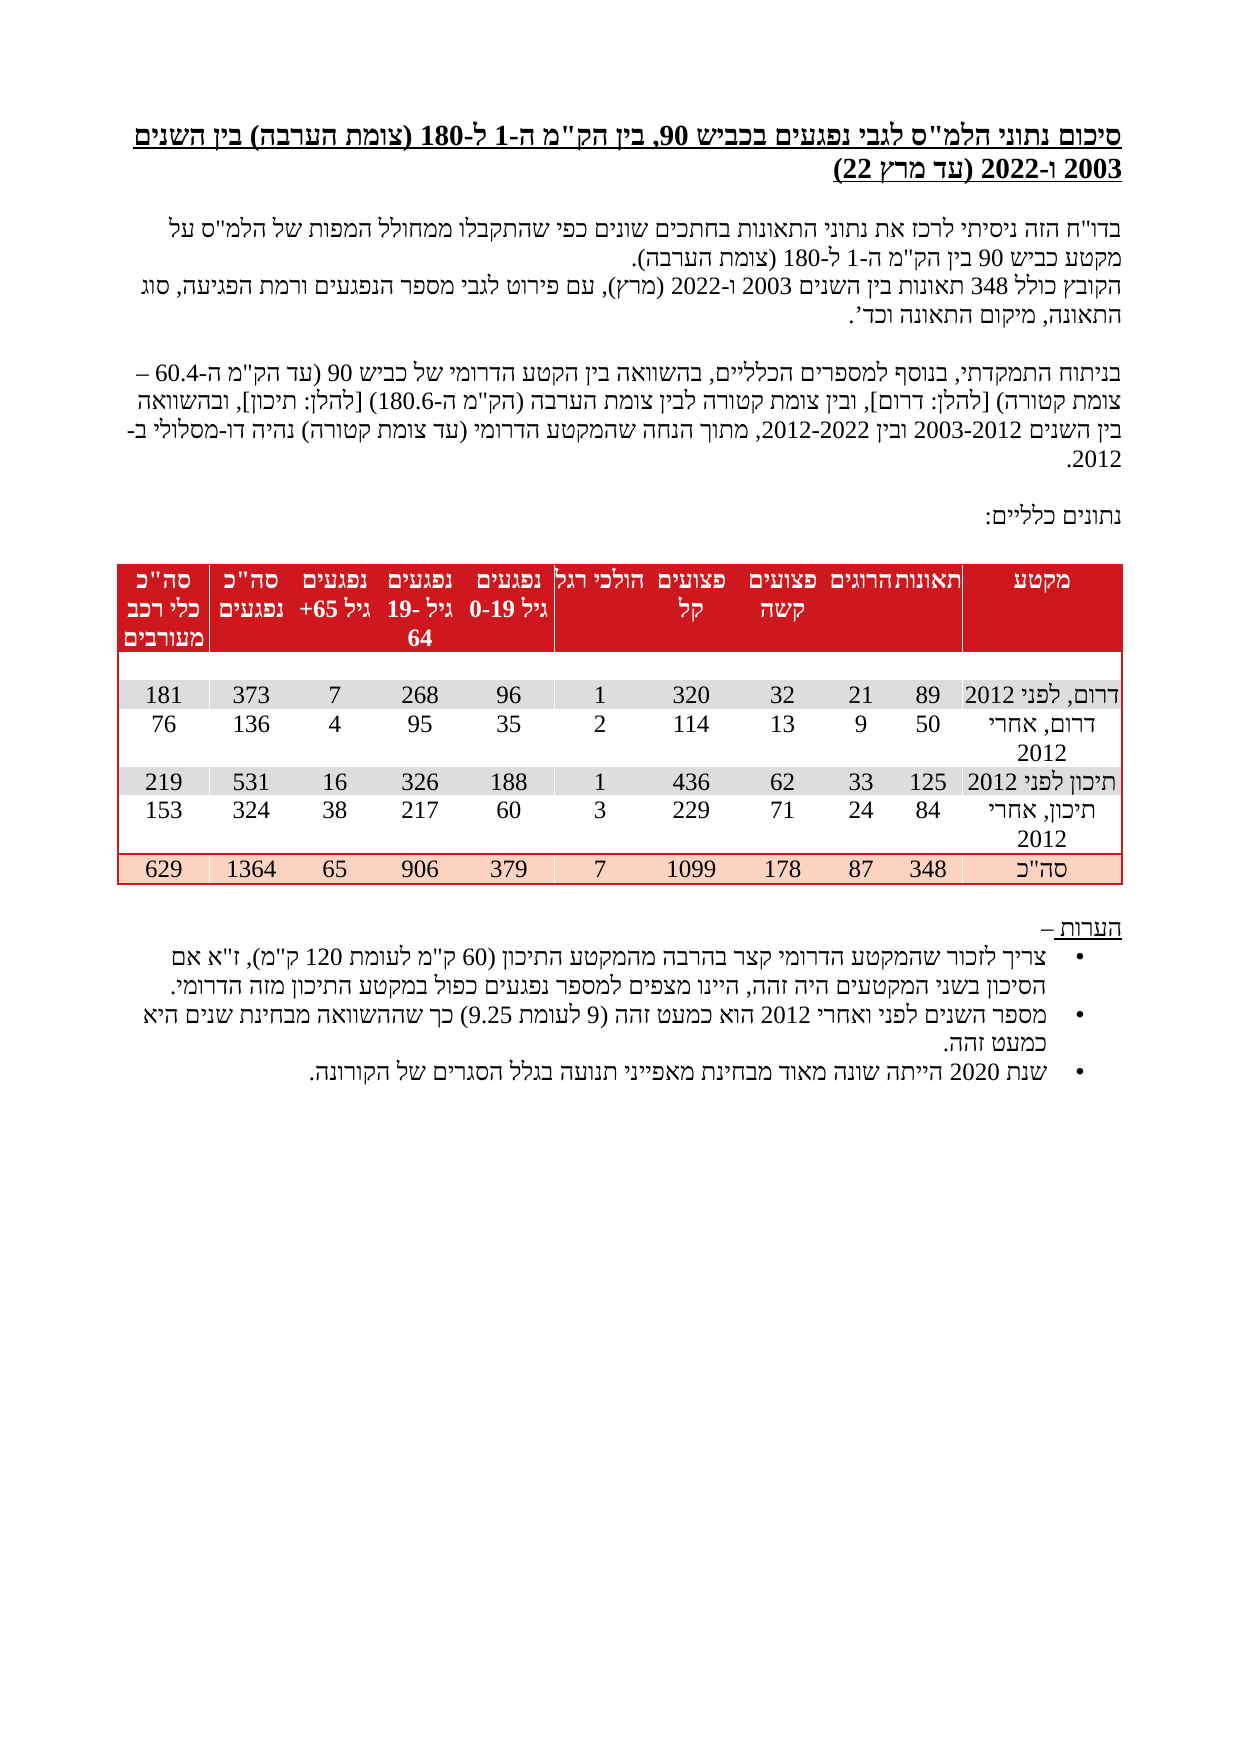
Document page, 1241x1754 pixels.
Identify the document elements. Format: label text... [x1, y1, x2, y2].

table_cell 219 [119, 767, 209, 795]
table_cell [646, 652, 737, 680]
table_cell [293, 652, 377, 680]
table_cell 379 [463, 855, 554, 883]
table_cell דרום, אחרי 2012 [963, 709, 1121, 767]
text בניתוח התמקדתי, בנוסף למספרים הכלליים, בהשוואה בין הקטע הדרומי של כביש 90 (עד הק"מ ה-60.4 – צומת קטורה) [להלן: דרום], ובין צומת קטורה לבין צומת הערבה (הק"מ ה-180.6) [להלן: תיכון], ובהשוואה בין השנים 2003-2012 ובין 2012-2022, מתוך הנחה שהמקטע הדרומי (עד צומת קטורה) נהיה דו-מסלולי ב-2012. [118, 358, 1122, 473]
table_cell [463, 652, 554, 680]
table_cell 436 [646, 767, 737, 795]
table_cell 84 [894, 795, 962, 853]
table_cell [963, 652, 1121, 680]
table_header הרוגים [828, 565, 894, 652]
table_cell [737, 652, 828, 680]
table_header פצועים קשה [737, 565, 828, 652]
list מספר השנים לפני ואחרי 2012 הוא כמעט זהה (9 לעומת 9.25) כך שההשוואה מבחינת שנים היא כמעט זהה. [118, 1000, 1084, 1057]
table_cell 1 [555, 767, 646, 795]
table_cell 89 [894, 680, 962, 709]
table_cell 33 [828, 767, 894, 795]
table_cell 178 [737, 855, 828, 883]
text סיכום נתוני הלמ"ס לגבי נפגעים בכביש 90, בין הק"מ ה-1 ל-180 (צומת הערבה) בין השנים 2003 ו-2022 (עד מרץ 22) [118, 118, 1122, 185]
table_cell 62 [737, 767, 828, 795]
table_cell 95 [377, 709, 463, 767]
table_cell [894, 652, 962, 680]
table_cell 136 [210, 709, 293, 767]
table_cell 268 [377, 680, 463, 709]
table_cell 1 [555, 680, 646, 709]
table_cell 2 [555, 709, 646, 767]
table_cell 153 [119, 795, 209, 853]
table_cell 629 [119, 855, 209, 883]
table_cell 60 [463, 795, 554, 853]
text הקובץ כולל 348 תאונות בין השנים 2003 ו-2022 (מרץ), עם פירוט לגבי מספר הנפגעים ורמת הפגיעה, סוג התאונה, מיקום התאונה וכד’. [118, 271, 1122, 329]
table_header נפגעים גיל 0-19 [463, 565, 554, 652]
table_header פצועים קל [646, 565, 737, 652]
table_cell 320 [646, 680, 737, 709]
table_cell [377, 652, 463, 680]
table_cell דרום, לפני 2012 [963, 680, 1121, 709]
table_cell 114 [646, 709, 737, 767]
table_cell 32 [737, 680, 828, 709]
text נתונים כלליים: [118, 501, 1122, 530]
table_header סה"כ כלי רכב מעורבים [119, 565, 209, 652]
table_cell 16 [293, 767, 377, 795]
table_cell 65 [293, 855, 377, 883]
table_cell [119, 652, 209, 680]
table_cell 324 [210, 795, 293, 853]
table_cell 326 [377, 767, 463, 795]
table_cell 906 [377, 855, 463, 883]
table_header נפגעים גיל 19-64 [377, 565, 463, 652]
table_cell 217 [377, 795, 463, 853]
text בדו"ח הזה ניסיתי לרכז את נתוני התאונות בחתכים שונים כפי שהתקבלו ממחולל המפות של הלמ"ס על מקטע כביש 90 בין הק"מ ה-1 ל-180 (צומת הערבה). [118, 214, 1122, 271]
table_cell [555, 652, 646, 680]
table_header מקטע [963, 565, 1121, 652]
table_header סה"כ נפגעים [210, 565, 293, 652]
table_cell 13 [737, 709, 828, 767]
table_cell 125 [894, 767, 962, 795]
table_cell 181 [119, 680, 209, 709]
table_cell 1364 [210, 855, 293, 883]
table_cell תיכון לפני 2012 [963, 767, 1121, 795]
table_cell 7 [293, 680, 377, 709]
table_cell 4 [293, 709, 377, 767]
table_header הולכי רגל [555, 565, 646, 652]
table_header נפגעים גיל 65+ [293, 565, 377, 652]
table_cell 188 [463, 767, 554, 795]
table_cell 348 [894, 855, 962, 883]
table_cell 7 [555, 855, 646, 883]
list שנת 2020 הייתה שונה מאוד מבחינת מאפייני תנועה בגלל הסגרים של הקורונה. [118, 1057, 1084, 1086]
table_cell [828, 652, 894, 680]
table_cell 9 [828, 709, 894, 767]
table_cell 71 [737, 795, 828, 853]
table_cell 229 [646, 795, 737, 853]
table_cell 50 [894, 709, 962, 767]
table_cell 76 [119, 709, 209, 767]
text הערות – [118, 913, 1122, 942]
table_cell 38 [293, 795, 377, 853]
list צריך לזכור שהמקטע הדרומי קצר בהרבה מהמקטע התיכון (60 ק"מ לעומת 120 ק"מ), ז"א אם הסיכון בשני המקטעים היה זהה, היינו מצפים למספר נפגעים כפול במקטע התיכון מזה הדרומי. [118, 942, 1084, 1000]
table_cell [210, 652, 293, 680]
table_cell 531 [210, 767, 293, 795]
table_cell 24 [828, 795, 894, 853]
table_cell 3 [555, 795, 646, 853]
table_cell 373 [210, 680, 293, 709]
table_cell 21 [828, 680, 894, 709]
table_cell 35 [463, 709, 554, 767]
table_cell 96 [463, 680, 554, 709]
table_header תאונות [894, 565, 962, 652]
table_cell 1099 [646, 855, 737, 883]
table_cell סה"כ [963, 855, 1121, 883]
table_cell 87 [828, 855, 894, 883]
table_cell תיכון, אחרי 2012 [963, 795, 1121, 853]
